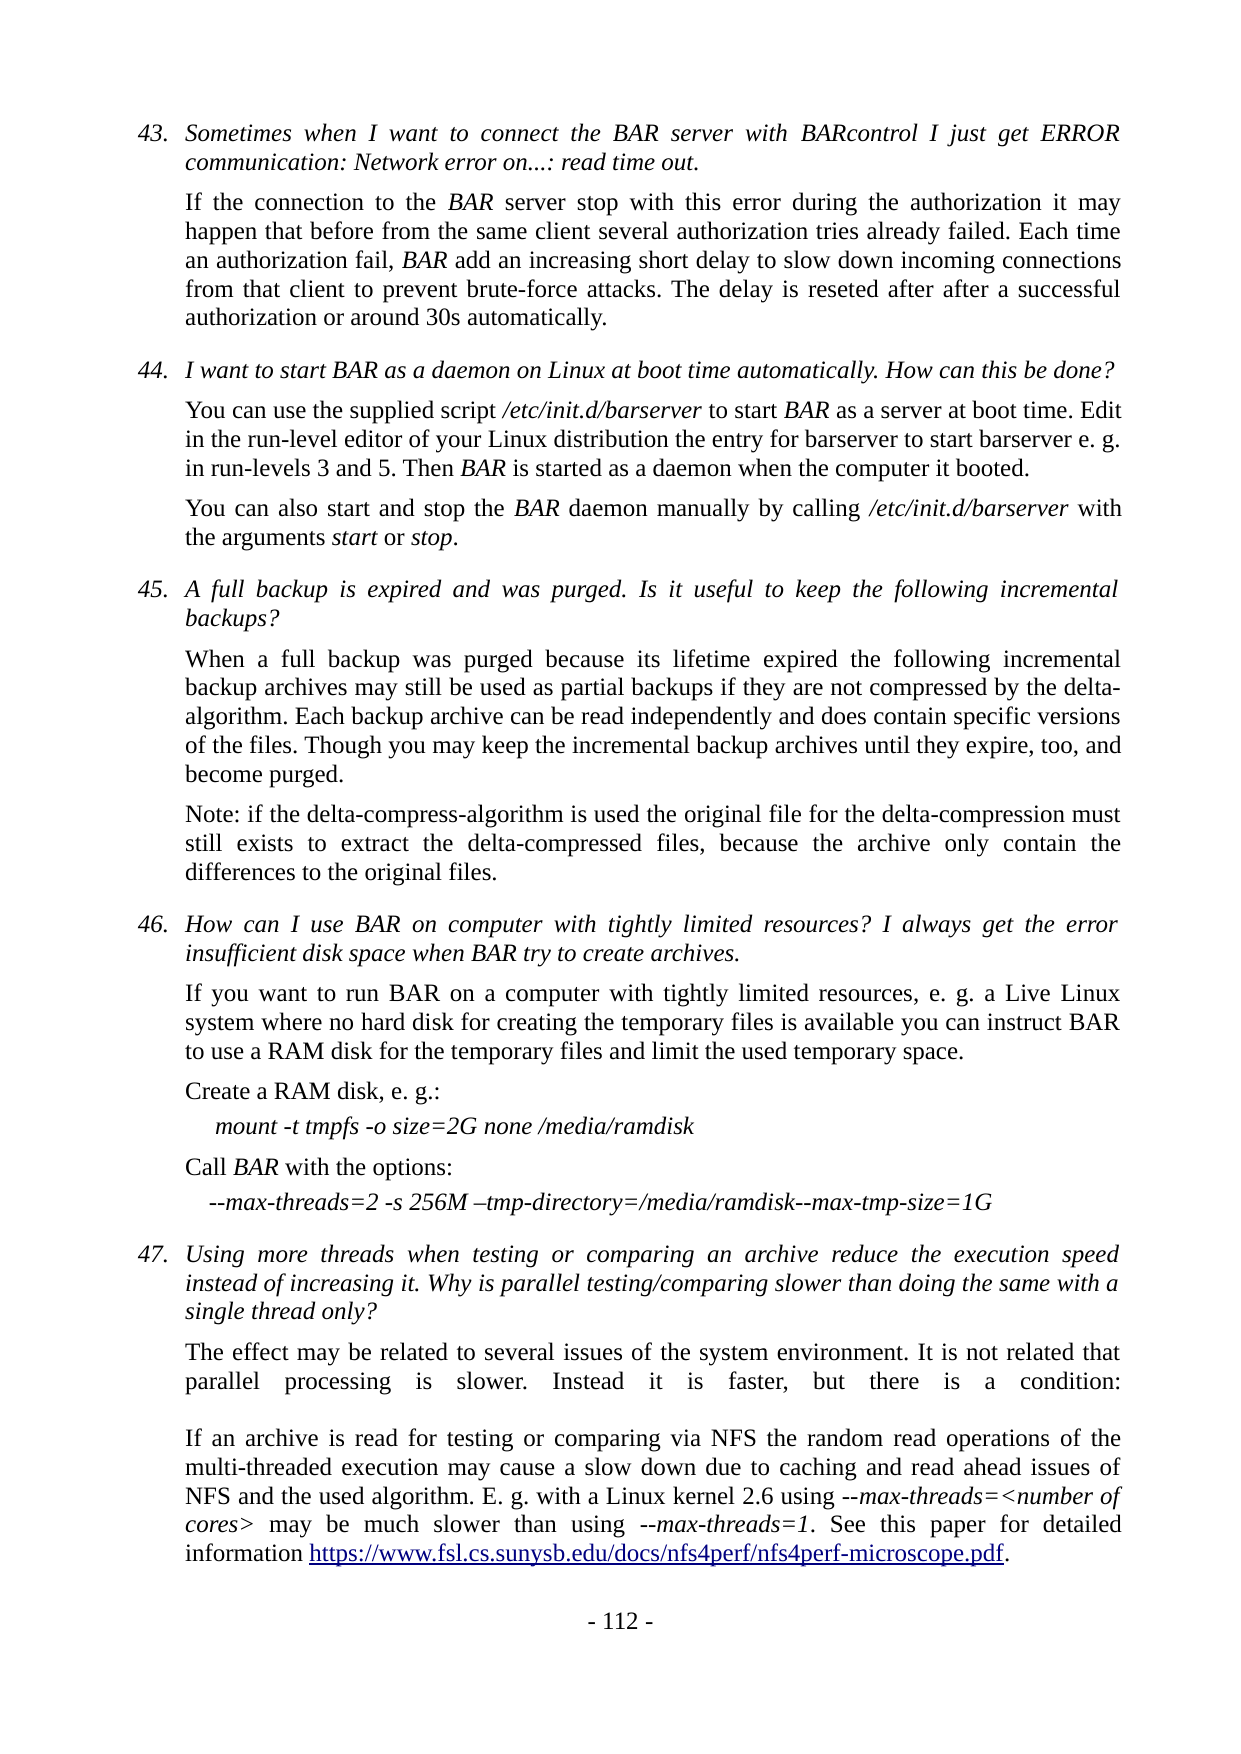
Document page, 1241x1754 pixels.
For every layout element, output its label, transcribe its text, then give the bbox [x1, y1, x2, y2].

text You can use the supplied script /etc/init.d/barserver to start BAR as a server at boot time. Edit in the run-level editor of your Linux distribution the entry for barserver to start barserver e. g. in run-levels 3 and 5. Then BAR is started as a daemon when the computer it booted. [185, 395, 1122, 482]
text --max-threads=2 -s 256M –tmp-directory=/media/ramdisk--max-tmp-size=1G [208, 1187, 1122, 1215]
text If the connection to the BAR server stop with this error during the authorization it may happen that before from the same client several authorization tries already failed. Each time an authorization fail, BAR add an increasing short delay to slow down incoming connections from that client to prevent brute-force attacks. The delay is reseted after after a successful authorization or around 30s automatically. [185, 187, 1122, 331]
text Call BAR with the options: [185, 1152, 1122, 1181]
text You can also start and stop the BAR daemon manually by calling /etc/init.d/barserver with the arguments start or stop. [185, 493, 1122, 551]
text If you want to run BAR on a computer with tightly limited resources, e. g. a Live Linux system where no hard disk for creating the temporary files is available you can instruct BAR to use a RAM disk for the temporary files and limit the used temporary space. [185, 978, 1122, 1065]
list Sometimes when I want to connect the BAR server with BARcontrol I just get ERROR communication: Network error on...: read time out. [138, 118, 1122, 176]
text Create a RAM disk, e. g.: [185, 1076, 1122, 1105]
text The effect may be related to several issues of the system environment. It is not related that parallel processing is slower. Instead it is faster, but there is a condition: If an archive is read for testing or comparing via NFS the random read operations of the multi-threaded execution may cause a slow down due to caching and read ahead issues of NFS and the used algorithm. E. g. with a Linux kernel 2.6 using --max-threads=<number of cores> may be much slower than using --max-threads=1. See this paper for detailed information https://www.fsl.cs.sunysb.edu/docs/nfs4perf/nfs4perf-microscope.pdf. [185, 1337, 1122, 1567]
list Using more threads when testing or comparing an archive reduce the execution speed instead of increasing it. Why is parallel testing/comparing slower than doing the same with a single thread only? [138, 1239, 1122, 1325]
list A full backup is expired and was purged. Is it useful to keep the following incremental backups? [138, 574, 1122, 632]
list How can I use BAR on computer with tightly limited resources? I always get the error insufficient disk space when BAR try to create archives. [138, 909, 1122, 967]
text When a full backup was purged because its lifetime expired the following incremental backup archives may still be used as partial backups if they are not compressed by the delta-algorithm. Each backup archive can be read independently and does contain specific versions of the files. Though you may keep the incremental backup archives until they expire, too, and become purged. [185, 644, 1122, 787]
text Note: if the delta-compress-algorithm is used the original file for the delta-compression must still exists to extract the delta-compressed files, because the archive only contain the differences to the original files. [185, 799, 1122, 886]
list I want to start BAR as a daemon on Linux at boot time automatically. How can this be done? [138, 355, 1122, 383]
text mount -t tmpfs -o size=2G none /media/ramdisk [208, 1111, 1122, 1140]
